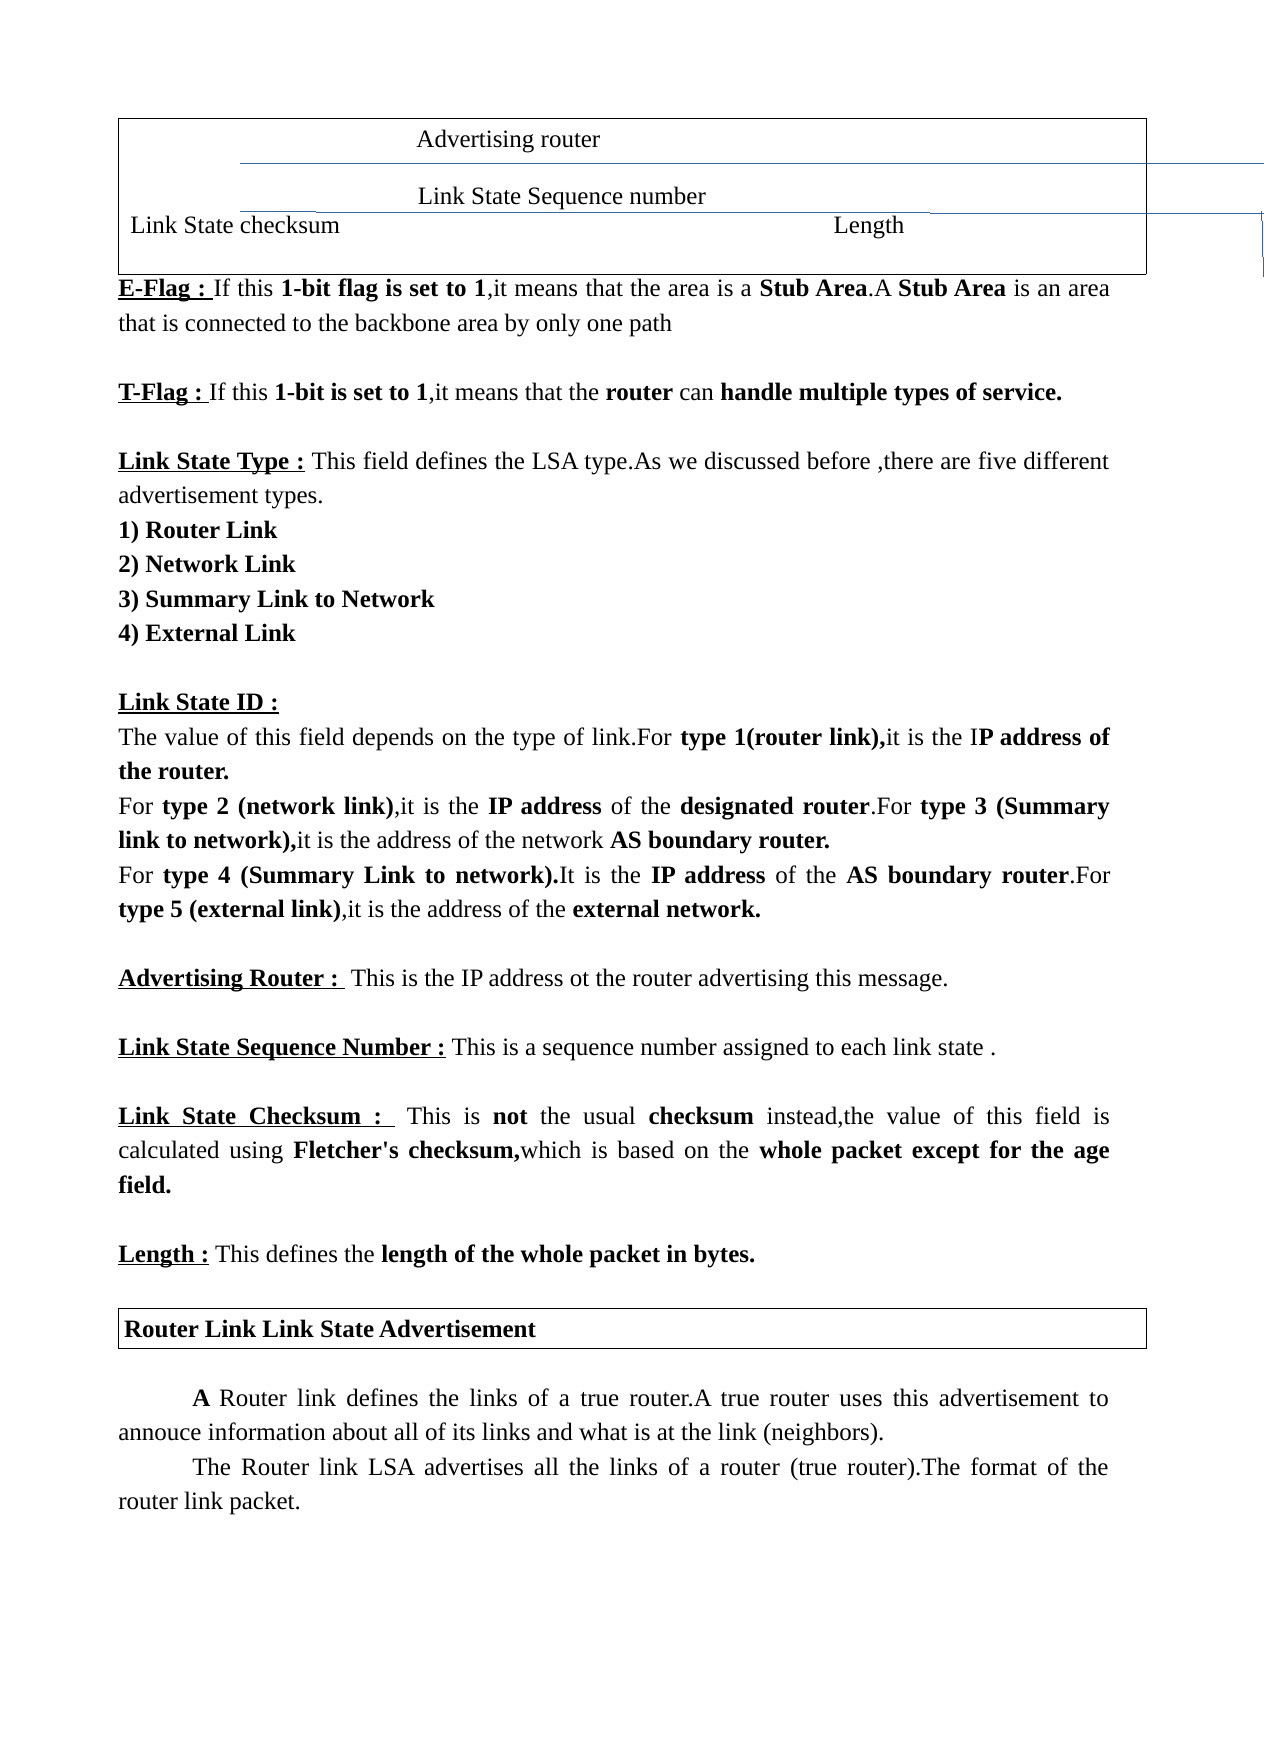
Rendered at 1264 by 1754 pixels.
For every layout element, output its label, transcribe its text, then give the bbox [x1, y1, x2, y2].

text E-Flag : If this 1-bit flag is set to 1,it means that the area is a Stub Area.A Stub Area is an area that is connected to the backbone area by only one path [118, 275, 1110, 337]
text A Router link defines the links of a true router.A true router uses this advertisement to annouce information about all of its links and what is at the link (neighbors). [118, 1383, 1110, 1446]
text Length : This defines the length of the whole packet in bytes. [118, 1239, 1110, 1268]
text 3) Summary Link to Network [118, 584, 1110, 613]
text 4) External Link [118, 618, 1110, 647]
text Link State Sequence Number : This is a sequence number assigned to each link state . [118, 1032, 1110, 1061]
text T-Flag : If this 1-bit is set to 1,it means that the router can handle multiple types of service. [118, 377, 1110, 406]
text 1) Router Link [118, 515, 1110, 544]
table_header Router Link Link State Advertisement [119, 1309, 1146, 1348]
text 2) Network Link [118, 549, 1110, 578]
text Link State Checksum : This is not the usual checksum instead,the value of this field is calculated using Fletcher's checksum,which is based on the whole packet except for the age field. [118, 1101, 1110, 1199]
text The Router link LSA advertises all the links of a router (true router).The format of the router link packet. [118, 1452, 1110, 1515]
text Link State ID : [118, 687, 1110, 716]
text Advertising Router : This is the IP address ot the router advertising this message. [118, 963, 1110, 992]
text For type 4 (Summary Link to network).It is the IP address of the AS boundary router.For type 5 (external link),it is the address of the external network. [118, 860, 1110, 923]
table_header Advertising router Link State Sequence number Link State checksum Length [119, 119, 1146, 273]
text The value of this field depends on the type of link.For type 1(router link),it is the IP address of the router. [118, 722, 1110, 785]
text For type 2 (network link),it is the IP address of the designated router.For type 3 (Summary link to network),it is the address of the network AS boundary router. [118, 791, 1110, 854]
text Link State Type : This field defines the LSA type.As we discussed before ,there are five different advertisement types. [118, 446, 1110, 509]
